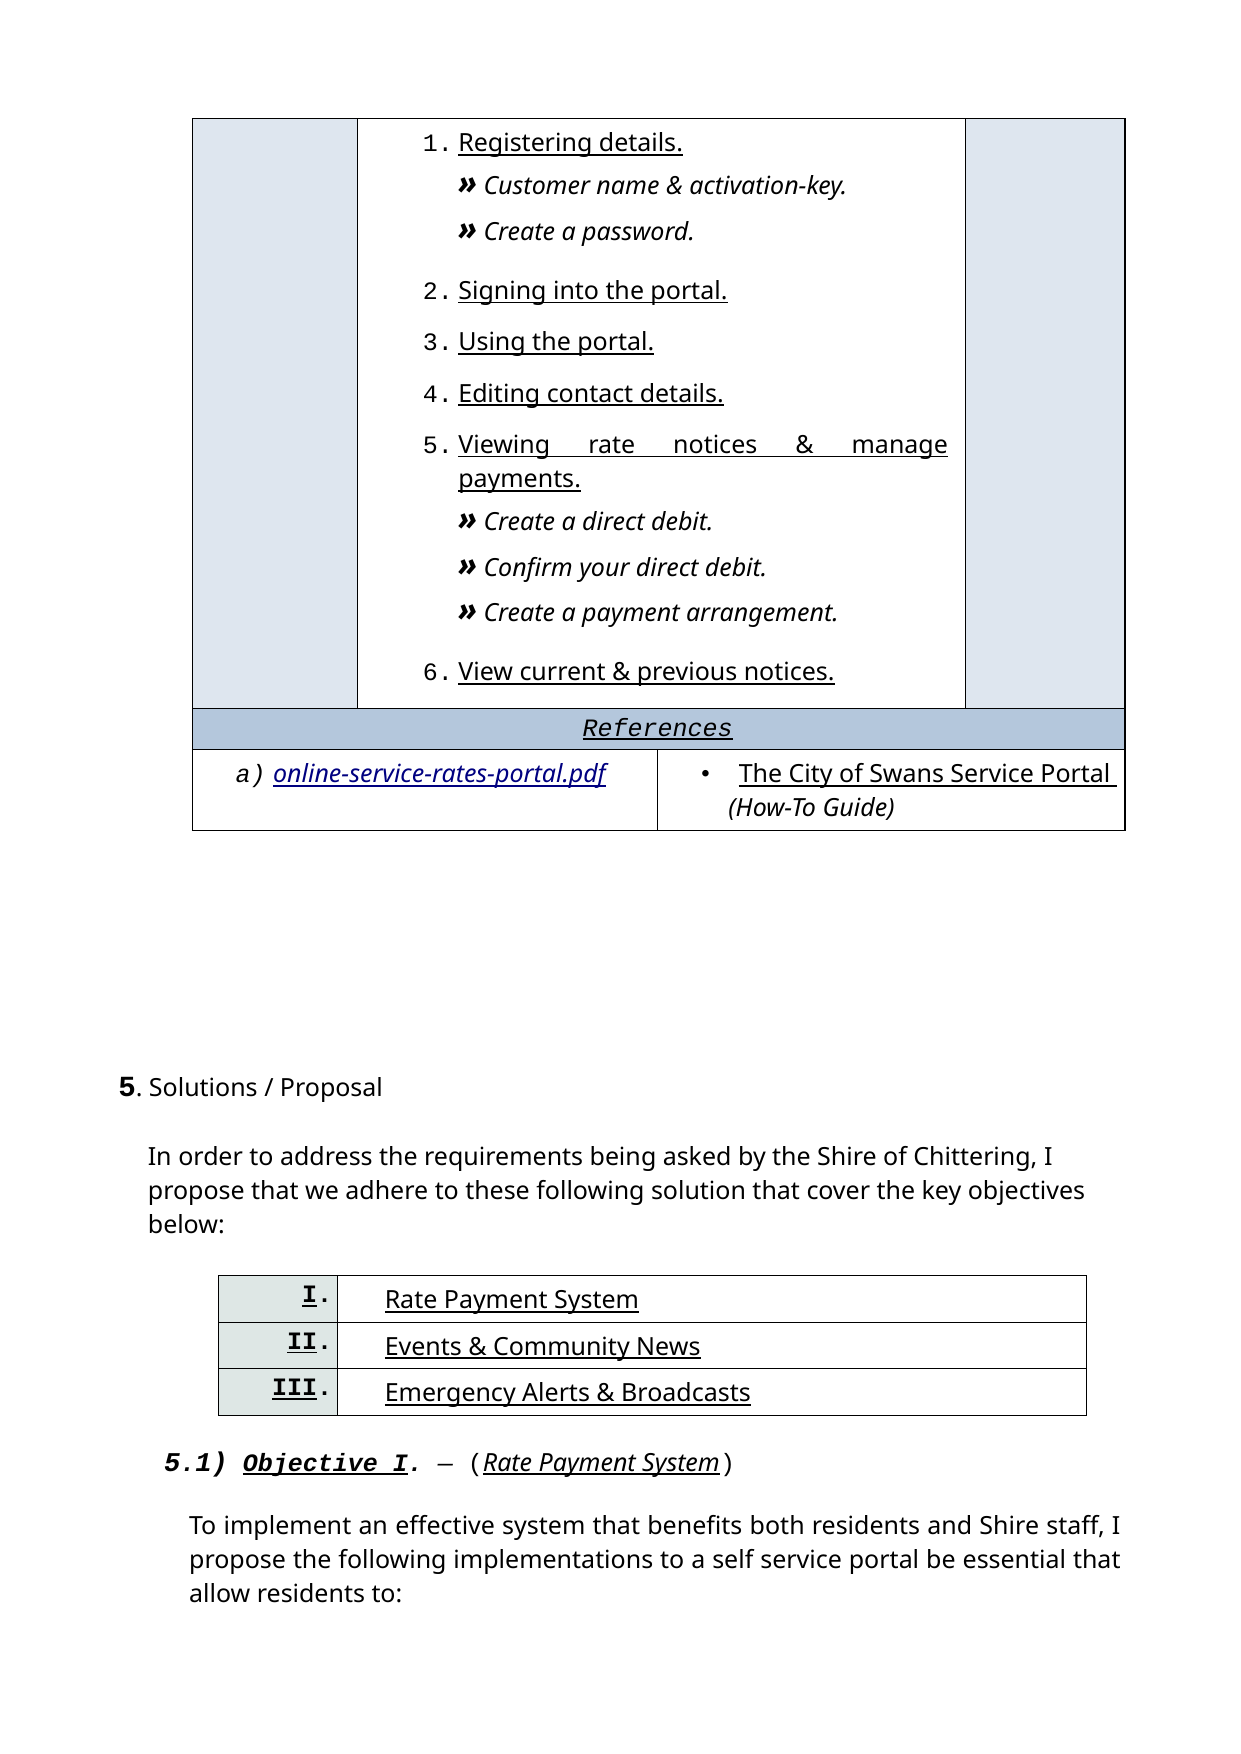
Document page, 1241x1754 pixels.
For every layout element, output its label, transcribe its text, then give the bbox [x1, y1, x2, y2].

table_cell Emergency Alerts & Broadcasts [338, 1369, 1086, 1415]
table_cell References [193, 709, 1124, 749]
table_cell II. [219, 1323, 337, 1368]
text In order to address the requirements being asked by the Shire of Chittering, I propose that we adhere to these following solution that cover the key objectives below: [148, 1139, 1122, 1241]
table_cell online-service-rates-portal.pdf [193, 750, 657, 830]
table_cell The City of Swans Service Portal (How-To Guide) [658, 750, 1124, 830]
text To implement an effective system that benefits both residents and Shire staff, I propose the following implementations to a self service portal be essential that allow residents to: [189, 1507, 1122, 1609]
table_cell [966, 119, 1124, 708]
table_cell Registering details. » Customer name & activation-key. » Create a password. Signing into the portal. Using the portal. Editing contact details. Viewing rate notices & manage payments. » Create a direct debit. » Confirm your direct debit. » Create a payment arrangement. View current & previous notices. [358, 119, 965, 708]
table_cell [193, 119, 357, 708]
table_header Rate Payment System [338, 1276, 1086, 1322]
table_cell Events & Community News [338, 1323, 1086, 1368]
text 5.1) Objective I. — (Rate Payment System) [148, 1444, 1122, 1479]
text 5. Solutions / Proposal [118, 1069, 1122, 1105]
table_header I. [219, 1276, 337, 1322]
table_cell III. [219, 1369, 337, 1415]
